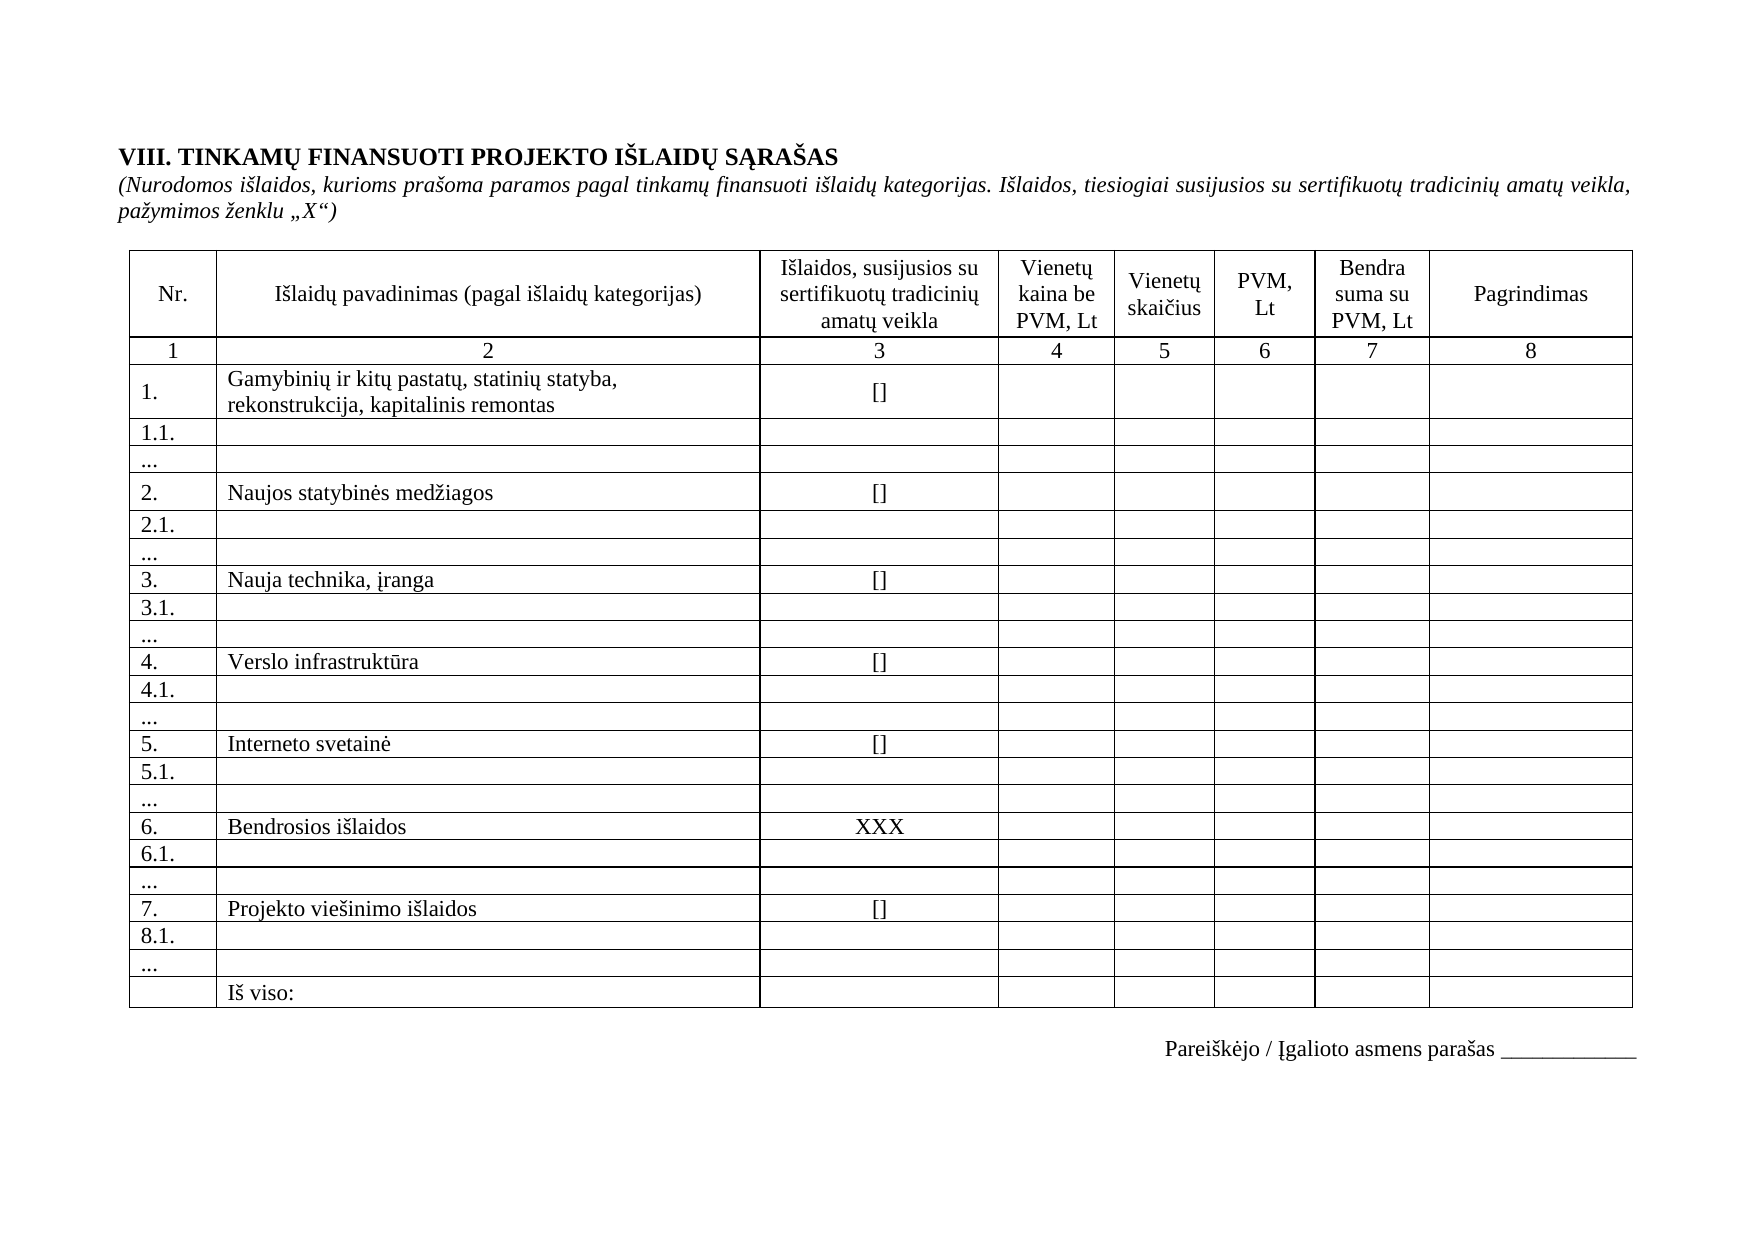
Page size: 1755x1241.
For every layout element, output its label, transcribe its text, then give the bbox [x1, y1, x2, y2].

table_header Pagrindimas [1430, 251, 1632, 336]
table_cell [1115, 703, 1214, 729]
table_cell [1430, 365, 1632, 417]
table_cell Bendrosios išlaidos [217, 813, 759, 839]
table_cell [1430, 950, 1632, 976]
table_cell [1215, 703, 1314, 729]
table_cell [761, 950, 998, 976]
table_cell [761, 511, 998, 538]
table_cell [1115, 365, 1214, 417]
table_cell [1430, 648, 1632, 675]
table_cell [217, 950, 759, 976]
table_cell [1115, 950, 1214, 976]
table_cell [1430, 446, 1632, 472]
table_cell [1115, 813, 1214, 839]
table_cell [1430, 511, 1632, 538]
table_cell [761, 539, 998, 565]
table_cell [1316, 895, 1429, 921]
table_cell [761, 785, 998, 812]
table_cell [1215, 758, 1314, 784]
table_cell [1215, 365, 1314, 417]
table_cell 3.1. [130, 594, 216, 620]
table_cell [1316, 813, 1429, 839]
table_cell [1215, 511, 1314, 538]
table_cell [1215, 895, 1314, 921]
table_cell [999, 950, 1114, 976]
table_cell [999, 758, 1114, 784]
table_cell [1316, 446, 1429, 472]
table_cell [761, 922, 998, 949]
table_cell [217, 785, 759, 812]
table_cell [1430, 895, 1632, 921]
table_cell [999, 703, 1114, 729]
table_cell [217, 922, 759, 949]
table_cell [999, 446, 1114, 472]
table_cell [999, 539, 1114, 565]
table_cell [217, 446, 759, 472]
table_cell [999, 676, 1114, 702]
table_cell [1316, 922, 1429, 949]
table_cell [761, 703, 998, 729]
table_cell [1215, 419, 1314, 445]
table_cell [217, 758, 759, 784]
table_cell [1316, 868, 1429, 894]
table_cell [217, 539, 759, 565]
table_cell Iš viso: [217, 977, 759, 1007]
table_cell [1316, 950, 1429, 976]
table_cell [1316, 758, 1429, 784]
table_cell [1316, 419, 1429, 445]
table_cell [1115, 785, 1214, 812]
table_cell [217, 419, 759, 445]
table_cell [999, 785, 1114, 812]
table_cell [1316, 648, 1429, 675]
table_cell [761, 868, 998, 894]
table_cell [1430, 868, 1632, 894]
table_cell [1430, 922, 1632, 949]
table_header Nr. [130, 251, 216, 336]
table_cell [1115, 868, 1214, 894]
table_cell [999, 922, 1114, 949]
table_cell [1430, 539, 1632, 565]
table_cell [1215, 566, 1314, 592]
table_cell XXX [761, 813, 998, 839]
table_cell [][] [761, 895, 998, 921]
table_cell 4 [999, 338, 1114, 364]
table_cell [999, 895, 1114, 921]
table_cell [1115, 895, 1214, 921]
table_cell [1316, 594, 1429, 620]
table_cell [1115, 594, 1214, 620]
table_cell [999, 594, 1114, 620]
table_cell [999, 365, 1114, 417]
table_cell [][] [761, 473, 998, 510]
table_cell [1430, 566, 1632, 592]
table_cell [1215, 594, 1314, 620]
table_cell [1430, 758, 1632, 784]
table_cell [][] [761, 365, 998, 417]
table_cell 6.1. [130, 840, 216, 866]
table_cell [][] [761, 648, 998, 675]
table_cell [][] [761, 566, 998, 592]
text (Nurodomos išlaidos, kurioms prašoma paramos pagal tinkamų finansuoti išlaidų kategorijas. Išlaidos, tiesiogiai susijusios su sertifikuotų tradicinių amatų veikla, pažymimos ženklu „X“) [118, 171, 1636, 223]
table_cell 1.1. [130, 419, 216, 445]
table_cell [1215, 621, 1314, 647]
table_cell Nauja technika, įranga [217, 566, 759, 592]
table_cell [761, 419, 998, 445]
table_cell 5. [130, 731, 216, 757]
table_cell Gamybinių ir kitų pastatų, statinių statyba, rekonstrukcija, kapitalinis remontas [217, 365, 759, 417]
table_cell [1115, 676, 1214, 702]
table_cell [1316, 977, 1429, 1007]
table_cell [1430, 840, 1632, 866]
table_cell 8.1. [130, 922, 216, 949]
table_cell [1215, 922, 1314, 949]
table_cell [761, 621, 998, 647]
table_cell [217, 594, 759, 620]
table_cell 3 [761, 338, 998, 364]
table_cell [1430, 676, 1632, 702]
table_cell [1115, 473, 1214, 510]
table_cell 7 [1316, 338, 1429, 364]
table_cell [217, 621, 759, 647]
table_cell [1316, 511, 1429, 538]
table_cell [1115, 840, 1214, 866]
table_cell [999, 648, 1114, 675]
table_cell [761, 594, 998, 620]
table_cell Naujos statybinės medžiagos [217, 473, 759, 510]
table_cell Verslo infrastruktūra [217, 648, 759, 675]
table_cell [1115, 539, 1214, 565]
table_cell 3. [130, 566, 216, 592]
table_cell ... [130, 785, 216, 812]
table_cell [217, 676, 759, 702]
table_cell [999, 840, 1114, 866]
table_cell [761, 758, 998, 784]
table_cell [1430, 731, 1632, 757]
table_cell [217, 703, 759, 729]
table_cell [130, 977, 216, 1007]
table_header Vienetų skaičius [1115, 251, 1214, 336]
table_cell [1215, 731, 1314, 757]
table_cell [1316, 840, 1429, 866]
table_cell [1215, 473, 1314, 510]
table_cell [999, 566, 1114, 592]
table_cell [1215, 868, 1314, 894]
table_cell Projekto viešinimo išlaidos [217, 895, 759, 921]
table_cell [1215, 977, 1314, 1007]
table_cell [1316, 621, 1429, 647]
table_header Išlaidų pavadinimas (pagal išlaidų kategorijas) [217, 251, 759, 336]
table_cell [999, 621, 1114, 647]
table_cell 2. [130, 473, 216, 510]
table_cell [761, 840, 998, 866]
table_cell ... [130, 868, 216, 894]
table_header Išlaidos, susijusios su sertifikuotų tradicinių amatų veikla [761, 251, 998, 336]
table_cell [1215, 676, 1314, 702]
table_cell 5 [1115, 338, 1214, 364]
text Pareiškėjo / Įgalioto asmens parašas _____________ [118, 1035, 1636, 1061]
table_cell 6 [1215, 338, 1314, 364]
table_cell ... [130, 950, 216, 976]
table_cell 2 [217, 338, 759, 364]
table_cell [1115, 758, 1214, 784]
table_cell [1316, 539, 1429, 565]
table_cell Interneto svetainė [217, 731, 759, 757]
table_cell [1430, 473, 1632, 510]
table_cell [1316, 731, 1429, 757]
table_cell 4. [130, 648, 216, 675]
table_cell ... [130, 621, 216, 647]
table_cell [1215, 539, 1314, 565]
table_cell [999, 731, 1114, 757]
table_cell [1430, 813, 1632, 839]
table_cell [1115, 731, 1214, 757]
table_cell [1115, 922, 1214, 949]
table_cell [1115, 419, 1214, 445]
table_cell 6. [130, 813, 216, 839]
table_cell 2.1. [130, 511, 216, 538]
table_header Vienetų kaina be PVM, Lt [999, 251, 1114, 336]
table_cell [1215, 648, 1314, 675]
table_cell [][] [761, 731, 998, 757]
table_cell [999, 977, 1114, 1007]
table_cell [1115, 621, 1214, 647]
table_cell [1430, 621, 1632, 647]
table_cell [1430, 419, 1632, 445]
table_cell [999, 419, 1114, 445]
table_cell [1115, 566, 1214, 592]
table_cell [1430, 594, 1632, 620]
table_cell [999, 813, 1114, 839]
table_cell [217, 840, 759, 866]
text VIII. TINKAMŲ FINANSUOTI PROJEKTO IŠLAIDŲ SĄRAŠAS [118, 142, 1636, 171]
table_cell [1215, 813, 1314, 839]
table_cell [999, 473, 1114, 510]
table_cell [1316, 473, 1429, 510]
table_cell [761, 977, 998, 1007]
table_cell [999, 868, 1114, 894]
table_cell [1430, 977, 1632, 1007]
table_cell 7. [130, 895, 216, 921]
table_cell [1316, 566, 1429, 592]
table_cell 5.1. [130, 758, 216, 784]
table_cell [1115, 511, 1214, 538]
table_cell [1316, 676, 1429, 702]
table_header PVM, Lt [1215, 251, 1314, 336]
table_cell 8 [1430, 338, 1632, 364]
table_cell [1215, 785, 1314, 812]
table_cell [1430, 785, 1632, 812]
table_cell ... [130, 539, 216, 565]
table_cell ... [130, 703, 216, 729]
table_cell [1316, 365, 1429, 417]
table_cell [999, 511, 1114, 538]
table_cell ... [130, 446, 216, 472]
table_cell [761, 676, 998, 702]
table_cell [1215, 840, 1314, 866]
table_cell [1115, 977, 1214, 1007]
table_cell 1 [130, 338, 216, 364]
table_cell [1316, 785, 1429, 812]
table_cell 4.1. [130, 676, 216, 702]
table_cell [217, 868, 759, 894]
table_cell [761, 446, 998, 472]
table_header Bendra suma su PVM, Lt [1316, 251, 1429, 336]
table_cell [1430, 703, 1632, 729]
table_cell [1215, 950, 1314, 976]
table_cell [1115, 446, 1214, 472]
table_cell [1316, 703, 1429, 729]
table_cell [217, 511, 759, 538]
table_cell 1. [130, 365, 216, 417]
table_cell [1215, 446, 1314, 472]
table_cell [1115, 648, 1214, 675]
